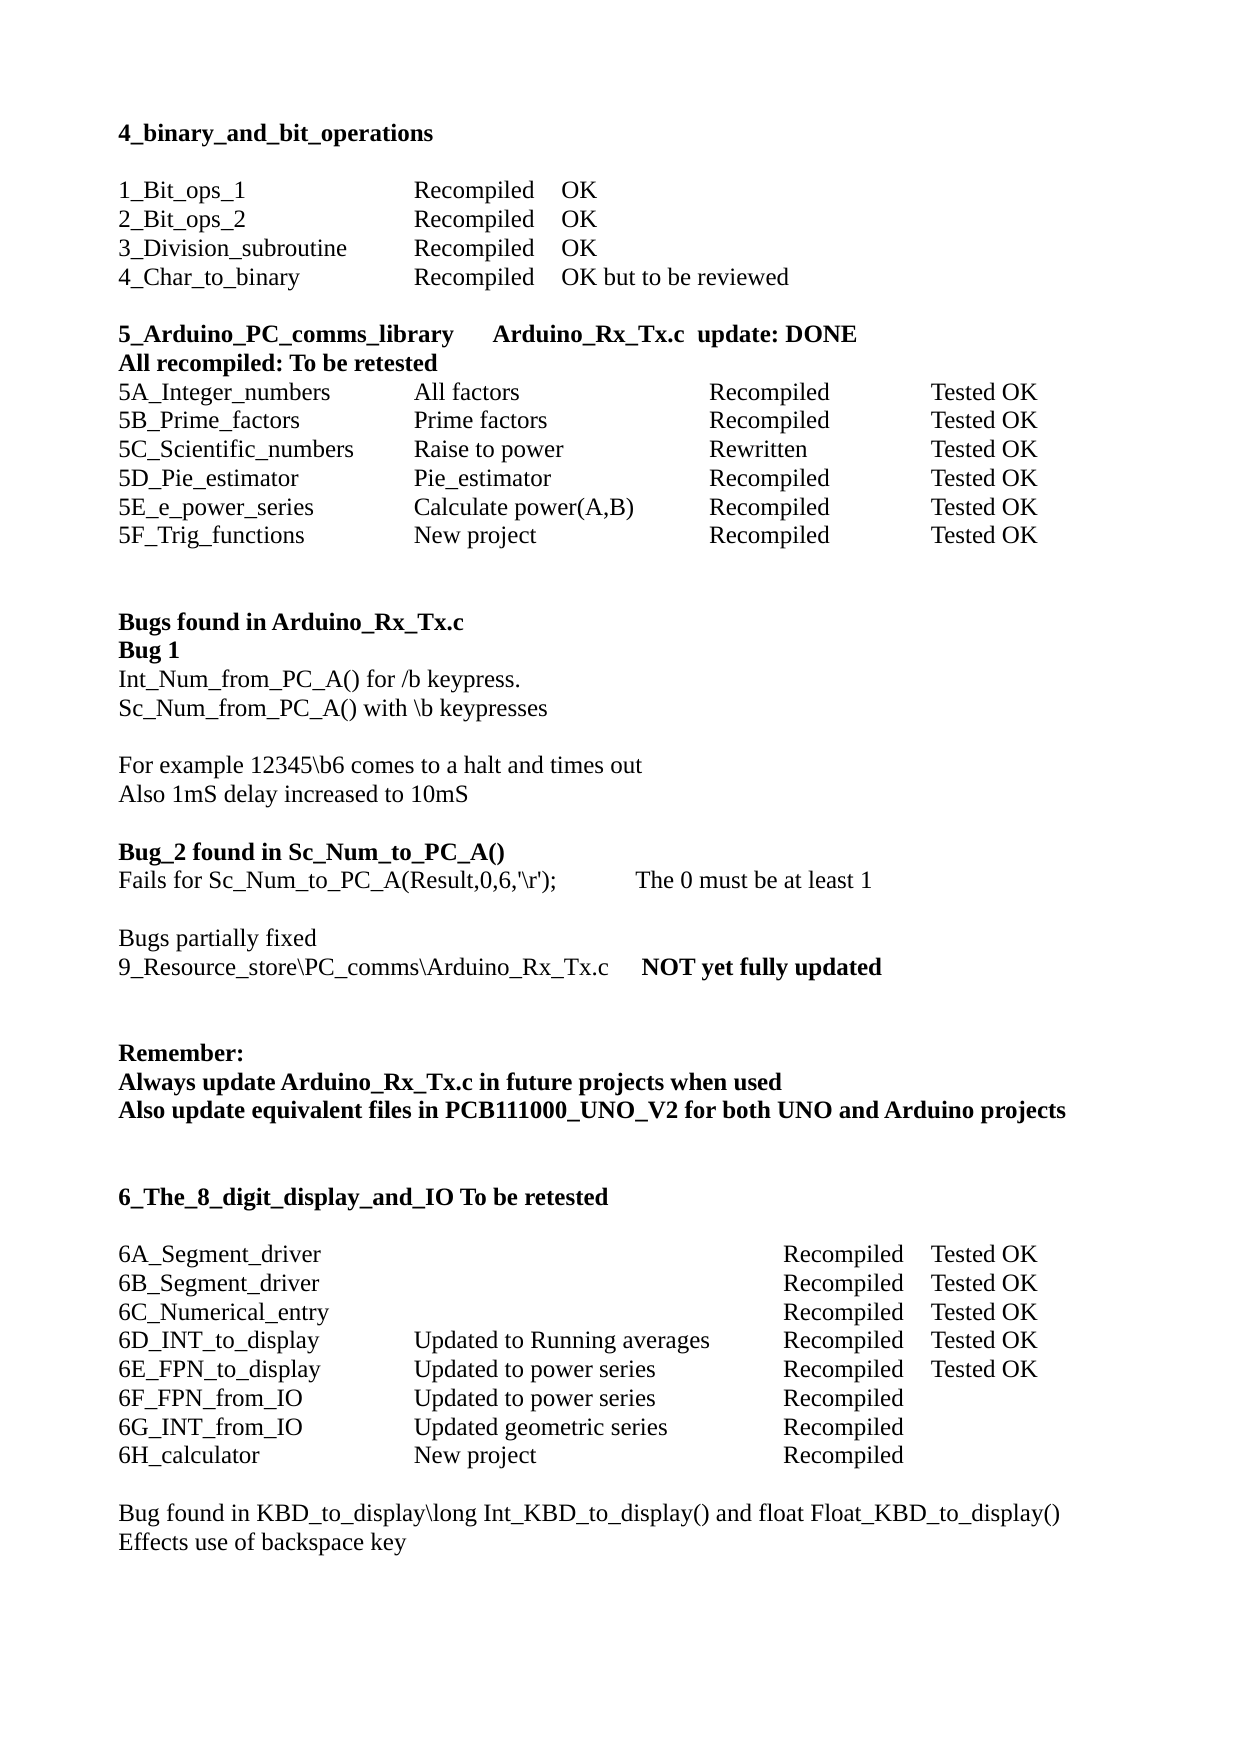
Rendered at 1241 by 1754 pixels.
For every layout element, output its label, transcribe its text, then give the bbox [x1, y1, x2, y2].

text 3_Division_subroutine Recompiled OK [118, 233, 1122, 262]
text 5E_e_power_series Calculate power(A,B) Recompiled Tested OK [118, 492, 1122, 521]
text 6C_Numerical_entry Recompiled Tested OK [118, 1297, 1122, 1326]
text 5B_Prime_factors Prime factors Recompiled Tested OK [118, 406, 1122, 434]
text 9_Resource_store\PC_comms\Arduino_Rx_Tx.c NOT yet fully updated [118, 952, 1122, 981]
text Effects use of backspace key [118, 1527, 1122, 1556]
text 6B_Segment_driver Recompiled Tested OK [118, 1268, 1122, 1297]
text 5C_Scientific_numbers Raise to power Rewritten Tested OK [118, 434, 1122, 463]
text 1_Bit_ops_1 Recompiled OK [118, 176, 1122, 204]
text Sc_Num_from_PC_A() with \b keypresses [118, 693, 1122, 722]
text Remember: [118, 1038, 1122, 1067]
text Int_Num_from_PC_A() for /b keypress. [118, 664, 1122, 693]
text 5A_Integer_numbers All factors Recompiled Tested OK [118, 377, 1122, 406]
text Bug found in KBD_to_display\long Int_KBD_to_display() and float Float_KBD_to_display() [118, 1498, 1122, 1527]
text 6E_FPN_to_display Updated to power series Recompiled Tested OK [118, 1354, 1122, 1383]
text 6F_FPN_from_IO Updated to power series Recompiled [118, 1383, 1122, 1412]
text Also 1mS delay increased to 10mS [118, 779, 1122, 808]
text 6G_INT_from_IO Updated geometric series Recompiled [118, 1412, 1122, 1441]
text 6H_calculator New project Recompiled [118, 1441, 1122, 1469]
text Bug_2 found in Sc_Num_to_PC_A() [118, 837, 1122, 866]
text 5F_Trig_functions New project Recompiled Tested OK [118, 521, 1122, 549]
text All recompiled: To be retested [118, 348, 1122, 377]
text 6D_INT_to_display Updated to Running averages Recompiled Tested OK [118, 1326, 1122, 1354]
text 4_Char_to_binary Recompiled OK but to be reviewed [118, 262, 1122, 291]
text Also update equivalent files in PCB111000_UNO_V2 for both UNO and Arduino projects [118, 1096, 1122, 1124]
text 6_The_8_digit_display_and_IO To be retested [118, 1182, 1122, 1211]
text 5_Arduino_PC_comms_library Arduino_Rx_Tx.c update: DONE [118, 319, 1122, 348]
text Always update Arduino_Rx_Tx.c in future projects when used [118, 1067, 1122, 1096]
text Bugs found in Arduino_Rx_Tx.c [118, 607, 1122, 636]
text 5D_Pie_estimator Pie_estimator Recompiled Tested OK [118, 463, 1122, 492]
text Fails for Sc_Num_to_PC_A(Result,0,6,'\r'); The 0 must be at least 1 [118, 866, 1122, 894]
text Bugs partially fixed [118, 923, 1122, 952]
text Bug 1 [118, 636, 1122, 664]
text 2_Bit_ops_2 Recompiled OK [118, 204, 1122, 233]
text For example 12345\b6 comes to a halt and times out [118, 751, 1122, 779]
text 4_binary_and_bit_operations [118, 118, 1122, 147]
text 6A_Segment_driver Recompiled Tested OK [118, 1239, 1122, 1268]
